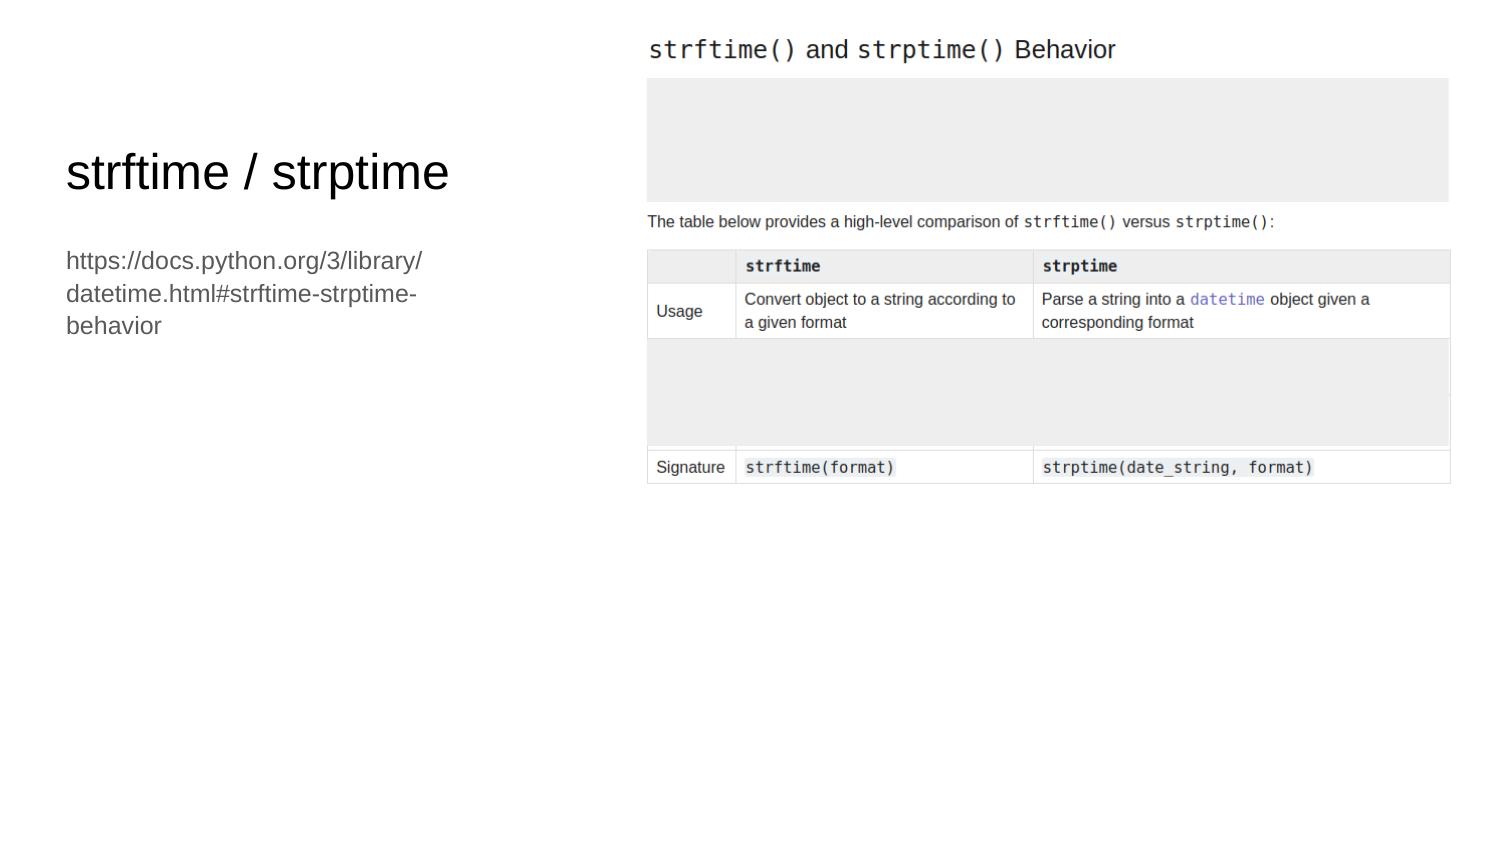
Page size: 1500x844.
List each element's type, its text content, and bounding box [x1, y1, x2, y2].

text_box [646, 78, 1449, 202]
picture [638, 24, 1475, 500]
list https://docs.python.org/3/library/datetime.html#strftime-strptime-behavior [51, 227, 512, 750]
title strftime / strptime [51, 91, 512, 216]
text_box [646, 338, 1449, 446]
